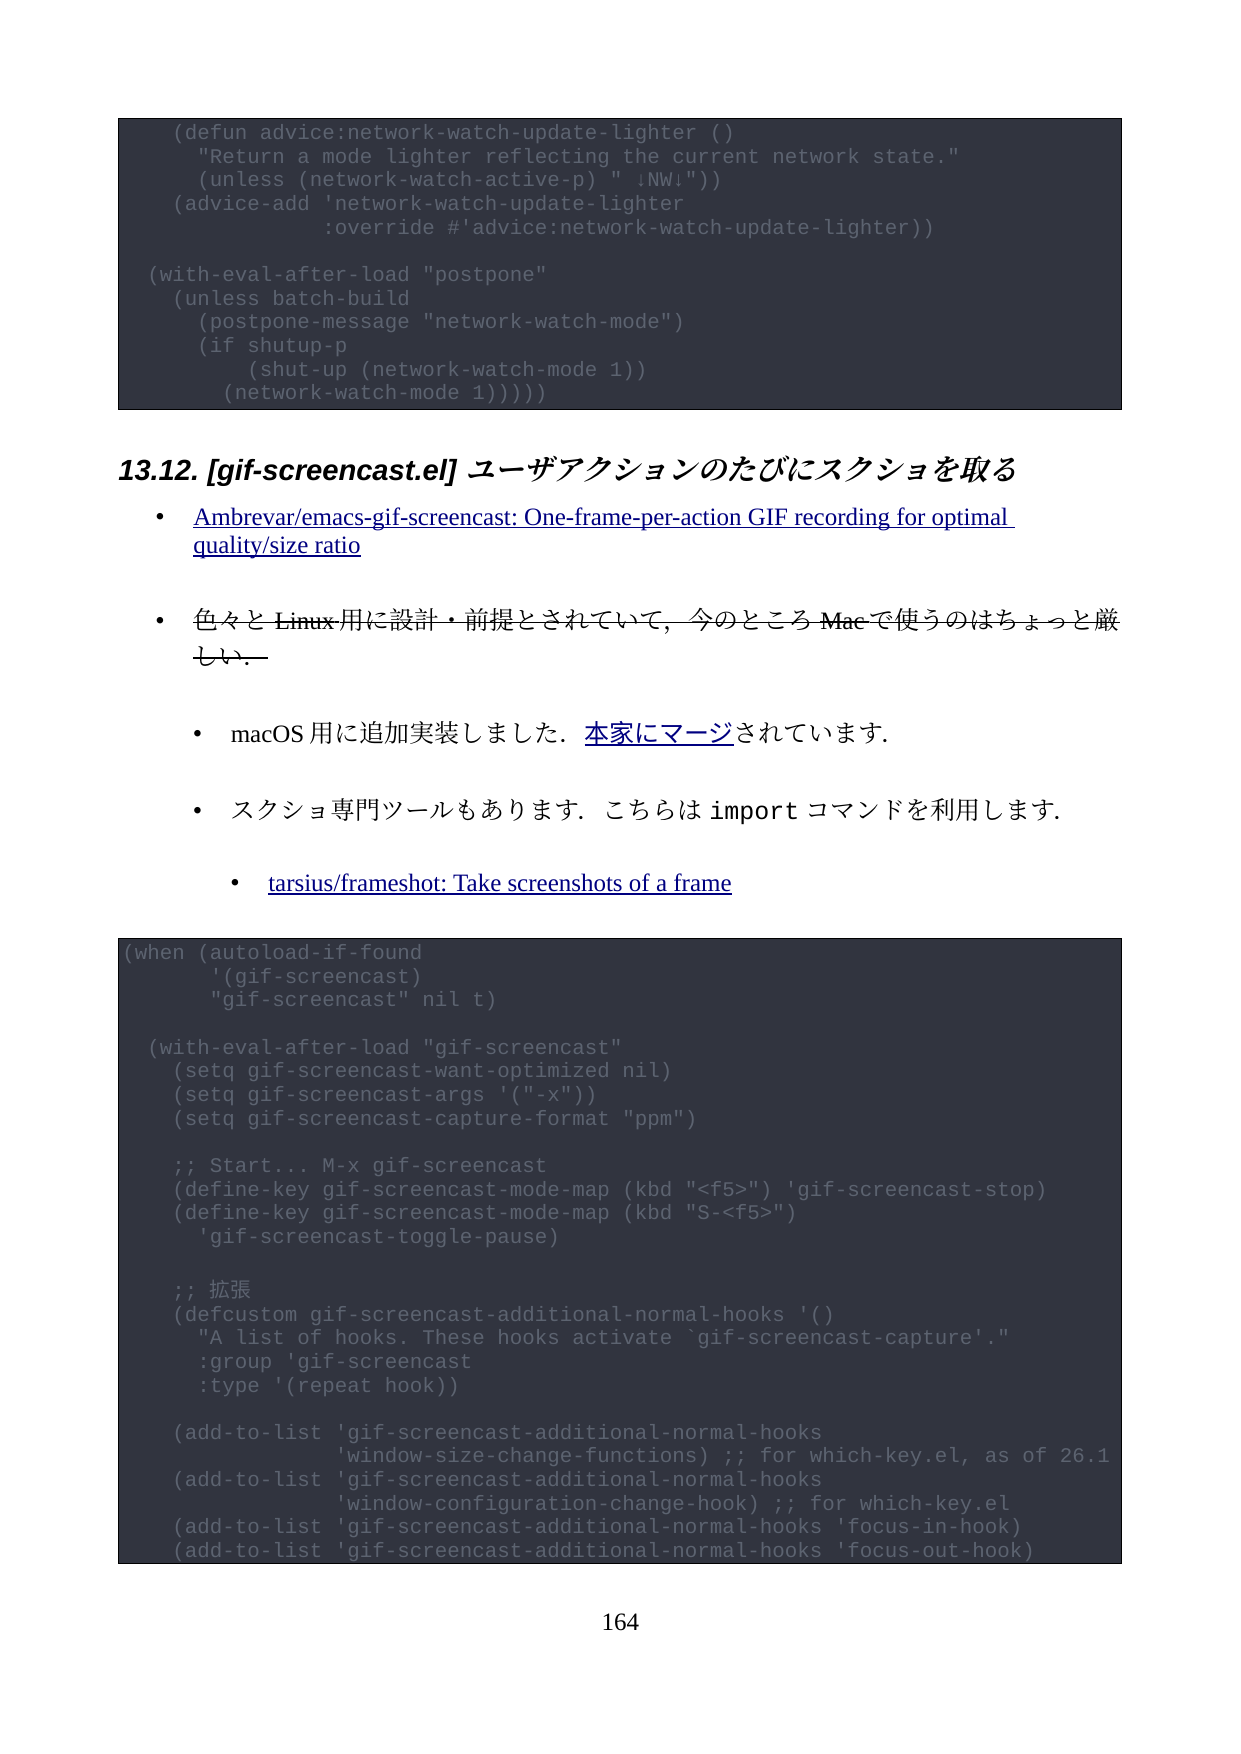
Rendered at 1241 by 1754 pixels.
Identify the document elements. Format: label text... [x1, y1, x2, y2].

text 'window-configuration-change-hook) ;; for which-key.el [119, 1489, 1121, 1512]
text (unless (network-watch-active-p) " ↓NW↓")) [119, 165, 1121, 189]
list スクショ専門ツールもあります．こちらは import コマンドを利用します． [193, 791, 1122, 856]
list Ambrevar/emacs-gif-screencast: One-frame-per-action GIF recording for optimal quality/size ratio [156, 502, 1122, 588]
text (postpone-message "network-watch-mode") [119, 307, 1121, 331]
text (add-to-list 'gif-screencast-additional-normal-hooks [119, 1418, 1121, 1442]
text (advice-add 'network-watch-update-lighter [119, 189, 1121, 213]
list tarsius/frameshot: Take screenshots of a frame [231, 868, 1122, 926]
list macOS用に追加実装しました．本家にマージされています． [193, 713, 1122, 778]
text (add-to-list 'gif-screencast-additional-normal-hooks [119, 1465, 1121, 1489]
text '(gif-screencast) [119, 962, 1121, 986]
subtitle [gif-screencast.el] ユーザアクションのたびにスクショを取る [118, 447, 1122, 489]
text (when (autoload-if-found [119, 939, 1121, 962]
list 色々と Linux用に設計・前提とされていて，今のところ Macで使うのはちょっと厳しい． [156, 600, 1122, 701]
text (define-key gif-screencast-mode-map (kbd "<f5>") 'gif-screencast-stop) [119, 1175, 1121, 1198]
text (setq gif-screencast-args '("-x")) [119, 1080, 1121, 1104]
text (with-eval-after-load "gif-screencast" [119, 1033, 1121, 1056]
text ;; Start... M-x gif-screencast [119, 1151, 1121, 1175]
text "A list of hooks. These hooks activate `gif-screencast-capture'." [119, 1323, 1121, 1347]
text (with-eval-after-load "postpone" [119, 260, 1121, 284]
text 'window-size-change-functions) ;; for which-key.el, as of 26.1 [119, 1442, 1121, 1465]
text (setq gif-screencast-want-optimized nil) [119, 1056, 1121, 1080]
text "gif-screencast" nil t) [119, 986, 1121, 1009]
text (defcustom gif-screencast-additional-normal-hooks '() [119, 1300, 1121, 1323]
text (add-to-list 'gif-screencast-additional-normal-hooks 'focus-in-hook) [119, 1512, 1121, 1536]
text (defun advice:network-watch-update-lighter () [119, 119, 1121, 142]
text (setq gif-screencast-capture-format "ppm") [119, 1104, 1121, 1127]
text ;; 拡張 [119, 1269, 1121, 1300]
text :group 'gif-screencast [119, 1347, 1121, 1371]
text (shut-up (network-watch-mode 1)) [119, 354, 1121, 378]
text 'gif-screencast-toggle-pause) [119, 1222, 1121, 1246]
text (network-watch-mode 1))))) [119, 378, 1121, 409]
text (unless batch-build [119, 284, 1121, 307]
text :override #'advice:network-watch-update-lighter)) [119, 213, 1121, 236]
text (define-key gif-screencast-mode-map (kbd "S-<f5>") [119, 1198, 1121, 1222]
text "Return a mode lighter reflecting the current network state." [119, 142, 1121, 165]
text :type '(repeat hook)) [119, 1371, 1121, 1394]
text (add-to-list 'gif-screencast-additional-normal-hooks 'focus-out-hook) [119, 1536, 1121, 1563]
text (if shutup-p [119, 331, 1121, 354]
